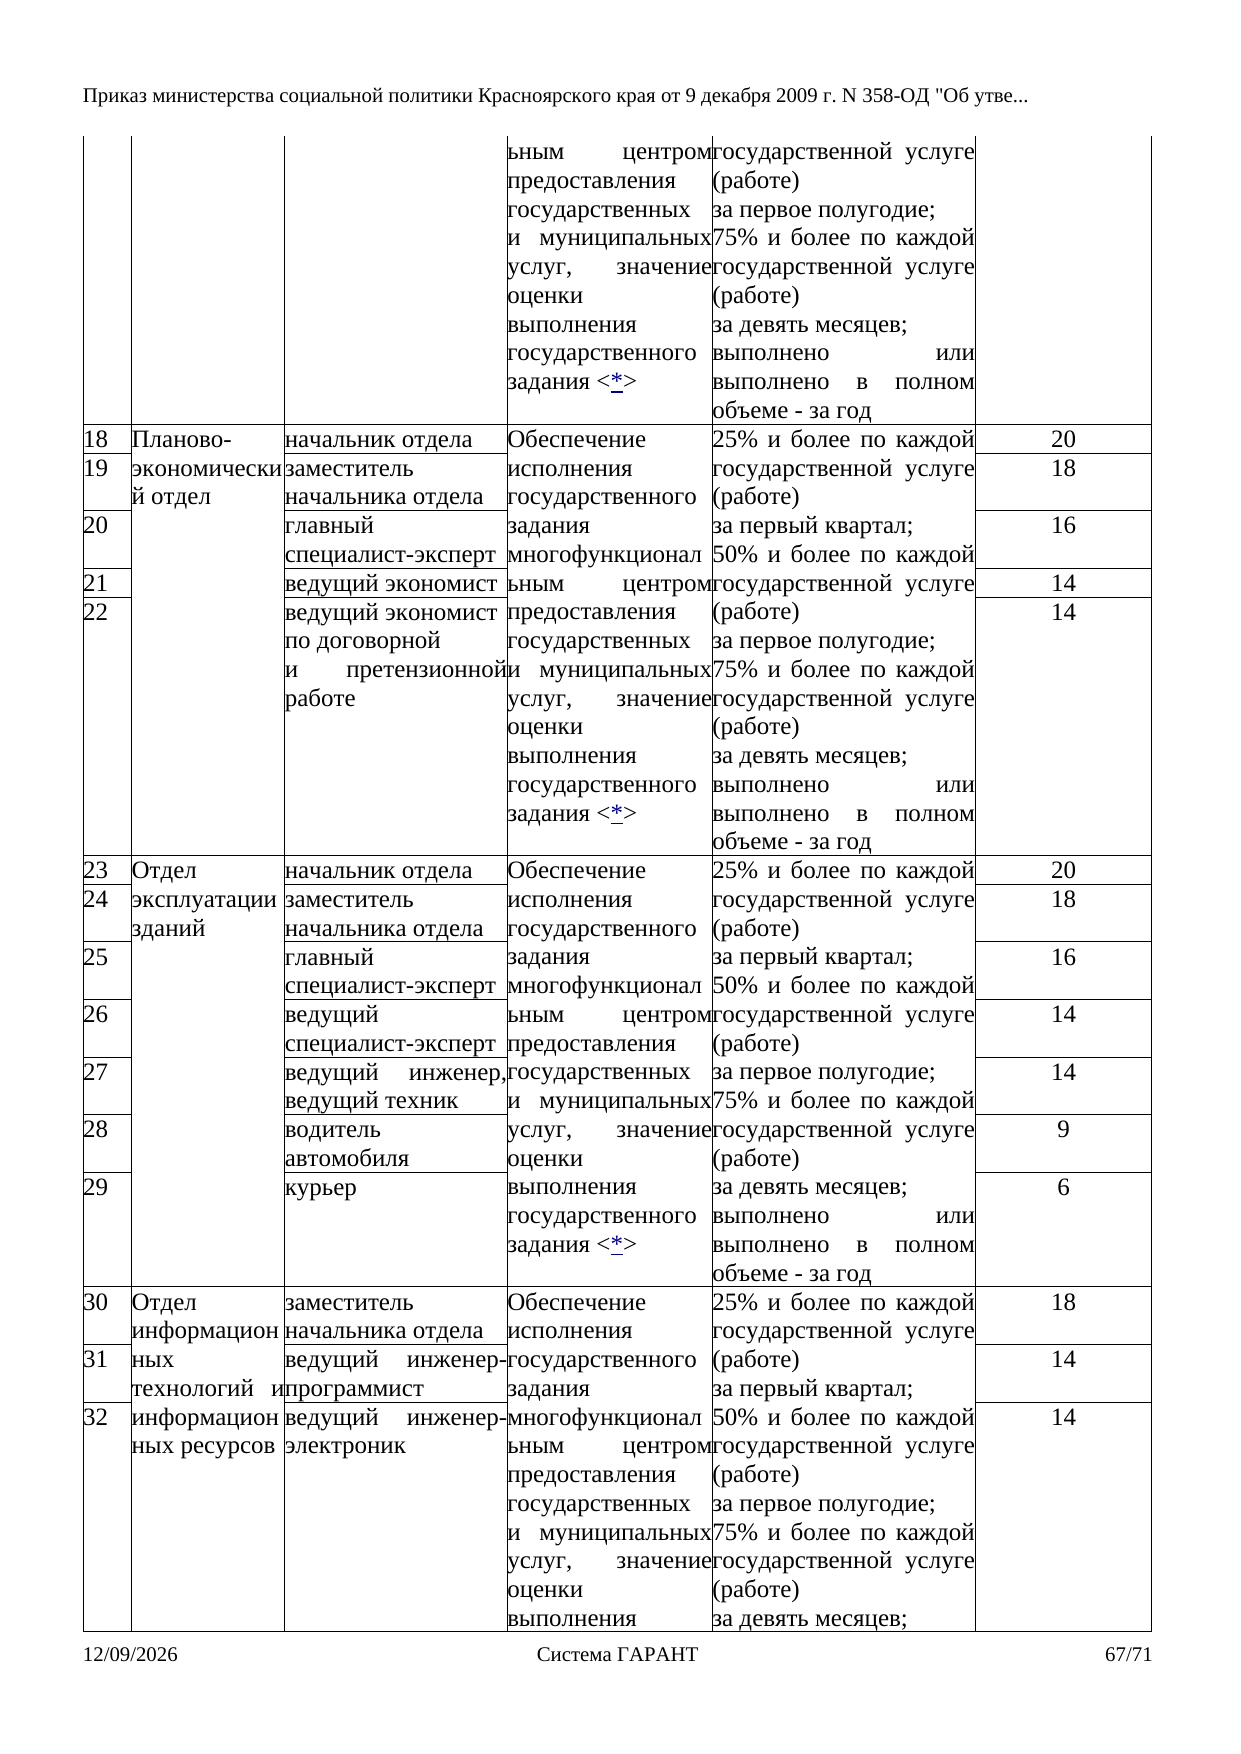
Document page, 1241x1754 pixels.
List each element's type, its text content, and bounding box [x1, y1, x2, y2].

table_cell 9 [976, 1115, 1151, 1172]
table_cell заместитель начальника отдела [285, 885, 507, 941]
table_cell 30 [84, 1287, 131, 1344]
table_cell 21 [84, 569, 131, 597]
table_cell 16 [976, 942, 1151, 999]
table_cell 25% и более по каждой государственной услуге (работе) за первый квартал; 50% и более по каждой государственной услуге (работе) за первое полугодие; 75% и более по каждой государственной услуге (работе) за девять месяцев; выполнено или выполнено в полном объеме - за год [713, 425, 975, 855]
table_cell 14 [976, 1000, 1151, 1057]
table_cell 31 [84, 1345, 131, 1402]
table_cell государственной услуге (работе) за первое полугодие; 75% и более по каждой государственной услуге (работе) за девять месяцев; выполнено или выполнено в полном объеме - за год [713, 136, 975, 424]
table_cell 25% и более по каждой государственной услуге (работе) за первый квартал; 50% и более по каждой государственной услуге (работе) за первое полугодие; 75% и более по каждой государственной услуге (работе) за девять месяцев; выполнено или выполнено в полном объеме - за год [713, 856, 975, 1286]
table_cell 20 [976, 425, 1151, 453]
table_cell ведущий инженер, ведущий техник [285, 1058, 507, 1114]
table_cell главный специалист-эксперт [285, 511, 507, 568]
table_cell 14 [976, 1345, 1151, 1402]
table_cell заместитель начальника отдела [285, 1287, 507, 1344]
table_cell 25 [84, 942, 131, 999]
table_cell 20 [976, 856, 1151, 884]
table_cell ведущий инженер-программист [285, 1345, 507, 1402]
table_cell Отдел эксплуатации зданий [132, 856, 284, 1286]
table_cell 14 [976, 569, 1151, 597]
table_cell 23 [84, 856, 131, 884]
table_cell 19 [84, 454, 131, 510]
table_cell 14 [976, 598, 1151, 855]
table_cell 25% и более по каждой государственной услуге (работе) за первый квартал; 50% и более по каждой государственной услуге (работе) за первое полугодие; 75% и более по каждой государственной услуге (работе) за девять месяцев; [713, 1287, 975, 1631]
table_cell 32 [84, 1403, 131, 1631]
table_cell 29 [84, 1173, 131, 1286]
table_cell 6 [976, 1173, 1151, 1286]
table_cell [285, 136, 507, 424]
table_cell ведущий экономист [285, 569, 507, 597]
table_cell ьным центром предоставления государственных и муниципальных услуг, значение оценки выполнения государственного задания <*> [508, 136, 712, 424]
table_cell 14 [976, 1403, 1151, 1631]
table_cell 24 [84, 885, 131, 941]
table_cell начальник отдела [285, 425, 507, 453]
table_cell 18 [976, 454, 1151, 510]
table_cell [132, 136, 284, 424]
table_cell 18 [84, 425, 131, 453]
table_cell 27 [84, 1058, 131, 1114]
table_cell начальник отдела [285, 856, 507, 884]
table_cell 26 [84, 1000, 131, 1057]
table_cell заместитель начальника отдела [285, 454, 507, 510]
table_cell главный специалист-эксперт [285, 942, 507, 999]
table_cell Обеспечение исполнения государственного задания многофункциональным центром предоставления государственных и муниципальных услуг, значение оценки выполнения государственного задания <*> [508, 425, 712, 855]
table_cell ведущий специалист-эксперт [285, 1000, 507, 1057]
table_cell 28 [84, 1115, 131, 1172]
table_cell 18 [976, 885, 1151, 941]
table_cell ведущий экономист по договорной и претензионной работе [285, 598, 507, 855]
table_cell Отдел информационных технологий и информационных ресурсов [132, 1287, 284, 1631]
table_cell водитель автомобиля [285, 1115, 507, 1172]
table_cell Обеспечение исполнения государственного задания многофункциональным центром предоставления государственных и муниципальных услуг, значение оценки выполнения [508, 1287, 712, 1631]
table_cell 14 [976, 1058, 1151, 1114]
table_cell Обеспечение исполнения государственного задания многофункциональным центром предоставления государственных и муниципальных услуг, значение оценки выполнения государственного задания <*> [508, 856, 712, 1286]
table_cell 16 [976, 511, 1151, 568]
table_cell 22 [84, 598, 131, 855]
table_cell 18 [976, 1287, 1151, 1344]
table_cell Планово-экономический отдел [132, 425, 284, 855]
table_cell 20 [84, 511, 131, 568]
table_cell курьер [285, 1173, 507, 1286]
table_cell [84, 136, 131, 424]
table_cell ведущий инженер-электроник [285, 1403, 507, 1631]
table_cell [976, 136, 1151, 424]
